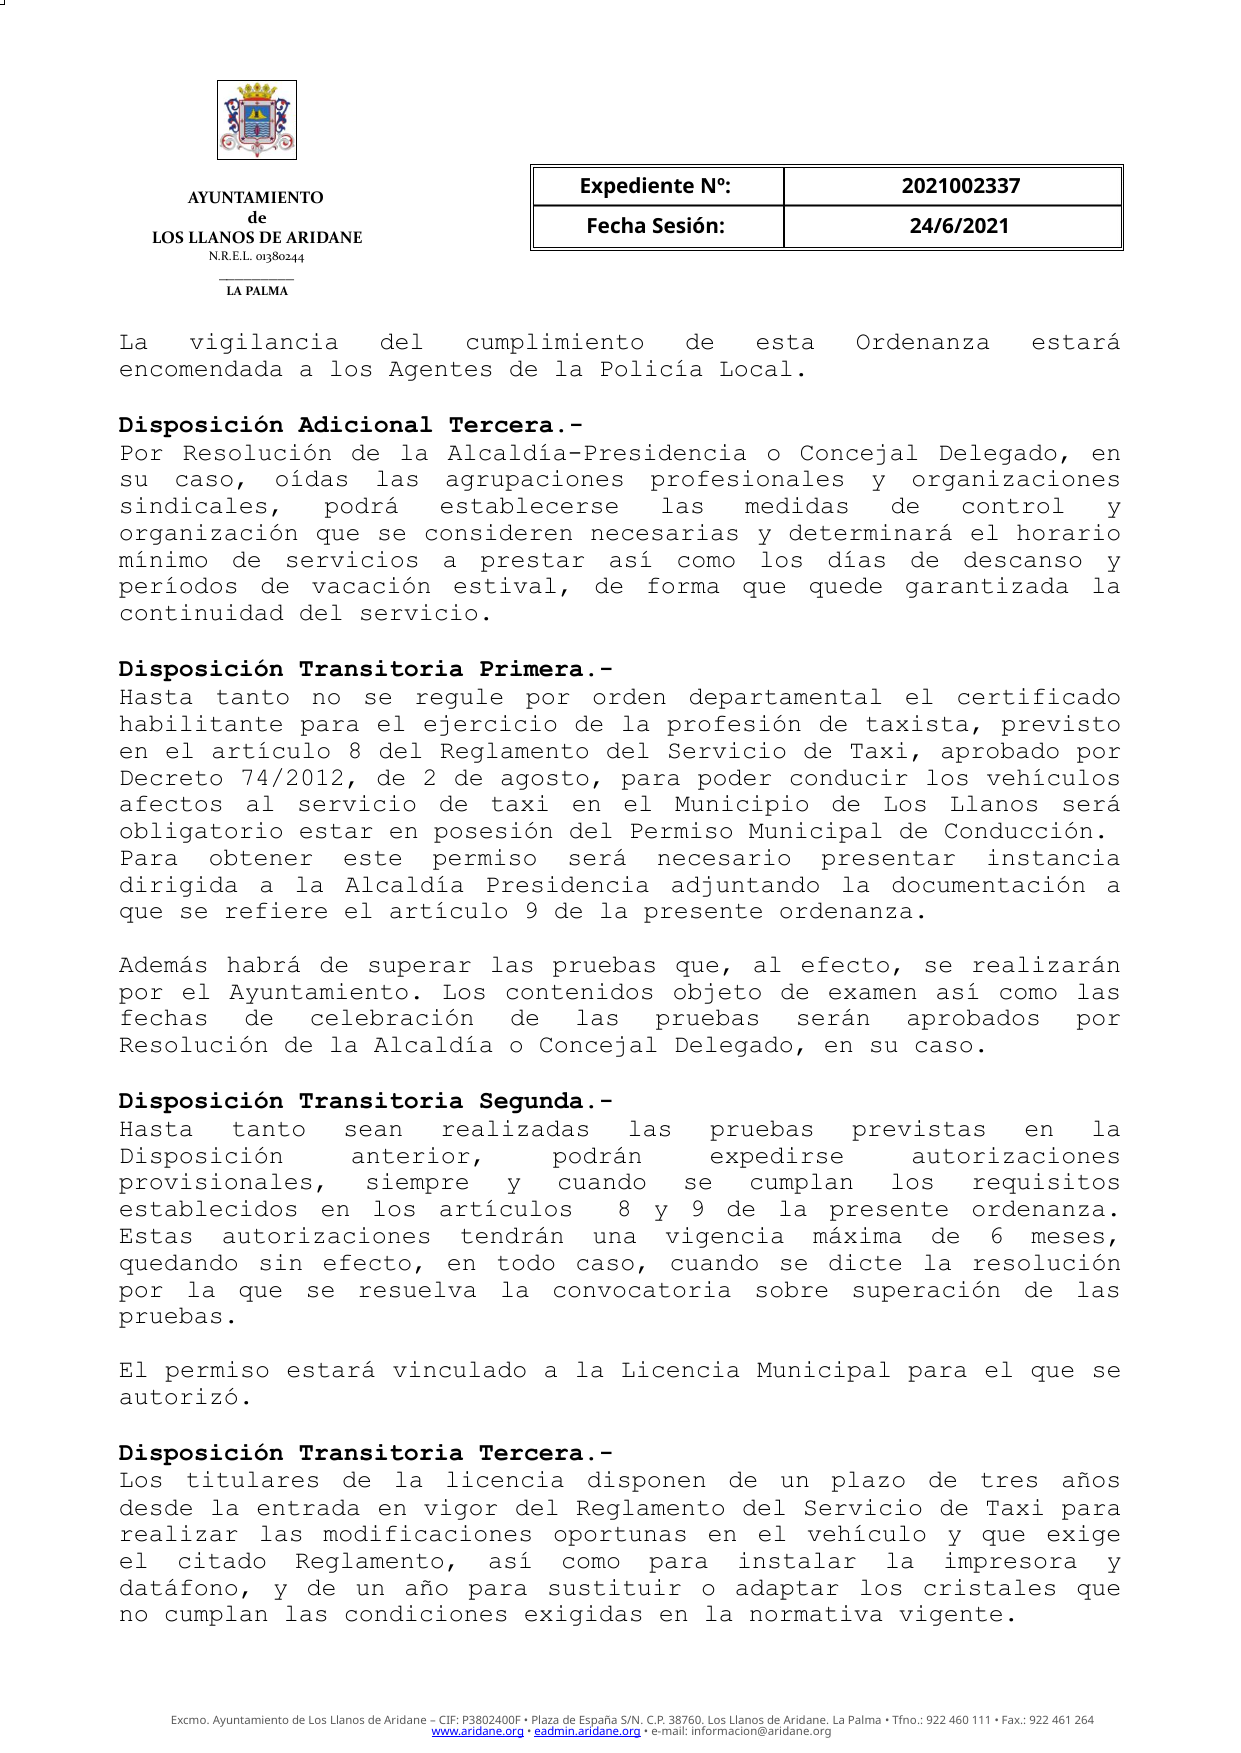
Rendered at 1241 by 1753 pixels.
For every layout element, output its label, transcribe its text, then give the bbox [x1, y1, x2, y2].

text datáfono, y de un año para sustituir o adaptar los cristales que [119, 1574, 1146, 1601]
text LA PALMA [226, 286, 317, 298]
text encomendada a los Agentes de la Policía Local. [119, 355, 1146, 382]
text anterior, [351, 1140, 511, 1167]
text Disposición [119, 1140, 309, 1167]
text sindicales, podrá establecerse las medidas de control y [119, 492, 1146, 519]
text que se refiere el artículo 9 de la presente ordenanza. [119, 897, 1146, 924]
text Resolución de la Alcaldía o Concejal Delegado, en su caso. [119, 1031, 1146, 1058]
text Disposición Adicional Tercera.- [119, 410, 609, 437]
text Por Resolución de la Alcaldía-Presidencia o Concejal Delegado, en [119, 437, 1146, 466]
text fechas de celebración de las pruebas serán aprobados por [119, 1004, 1146, 1031]
text pruebas. [119, 1302, 1146, 1329]
text N.R.E.L. 01380244 [208, 250, 327, 262]
text Para obtener este permiso será necesario presentar instancia [119, 844, 1146, 871]
text _ [219, 266, 226, 279]
text Disposición Transitoria Tercera.- [119, 1438, 639, 1465]
text en el artículo 8 del Reglamento del Servicio de Taxi, aprobado por [119, 737, 1146, 763]
text ________ [226, 266, 317, 282]
text Estas autorizaciones tendrán una vigencia máxima de 6 meses, [119, 1222, 1146, 1249]
text expedirse [709, 1140, 869, 1167]
text por el Ayuntamiento. Los contenidos objeto de examen así como las [119, 978, 1146, 1004]
text organización que se consideren necesarias y determinará el horario [119, 519, 1146, 546]
text La vigilancia del cumplimiento de esta Ordenanza estará [119, 327, 1146, 355]
text dirigida a la Alcaldía Presidencia adjuntando la documentación a [119, 871, 1146, 897]
text por la que se resuelva la convocatoria sobre superación de las [119, 1276, 1146, 1302]
text _ [317, 266, 327, 282]
text www.aridane.org • eadmin.aridane.org • e-mail: informacion@aridane.org [431, 1724, 834, 1738]
text Excmo. Ayuntamiento de Los Llanos de Aridane – CIF: P3802400F • Plaza de España S/N. C.P. 38760. Los Llanos de Aridane. La Palma • Tfno.: 922 460 111 • Fax.: 922 461 264 [171, 1713, 1095, 1727]
text Los titulares de la licencia disponen de un plazo de tres años [119, 1465, 1146, 1493]
text autorizó. [119, 1383, 1146, 1410]
text Fecha Sesión: [586, 214, 761, 239]
text períodos de vacación estival, de forma que quede garantizada la [119, 572, 1146, 599]
text desde la entrada en vigor del Reglamento del Servicio de Taxi para [119, 1493, 1146, 1520]
text 24/6/2021 [909, 214, 1059, 239]
text autorizaciones [911, 1140, 1146, 1167]
text Disposición Transitoria Segunda.- [119, 1086, 639, 1113]
text Decreto 74/2012, de 2 de agosto, para poder conducir los vehículos [119, 763, 1146, 790]
text Disposición Transitoria Primera.- [119, 654, 639, 682]
text Expediente Nº: [579, 173, 761, 198]
text no cumplan las condiciones exigidas en la normativa vigente. [119, 1601, 1146, 1627]
text su caso, oídas las agrupaciones profesionales y organizaciones [119, 466, 1146, 492]
picture [531, 165, 1123, 250]
text El permiso estará vinculado a la Licencia Municipal para el que se [119, 1354, 1146, 1383]
text AYUNTAMIENTO [188, 190, 387, 207]
text continuidad del servicio. [119, 599, 1146, 626]
text de [247, 210, 387, 227]
picture [218, 81, 296, 159]
text LOS LLANOS DE ARIDANE [152, 230, 387, 247]
text Hasta tanto sean realizadas las pruebas previstas en la [119, 1113, 1146, 1142]
text establecidos en los artículos 8 y 9 de la presente ordenanza. [119, 1195, 1146, 1222]
text el citado Reglamento, así como para instalar la impresora y [119, 1547, 1146, 1574]
text 2021002337 [902, 173, 1059, 198]
text habilitante para el ejercicio de la profesión de taxista, previsto [119, 710, 1146, 737]
text Además habrá de superar las pruebas que, al efecto, se realizarán [119, 949, 1146, 978]
text afectos al servicio de taxi en el Municipio de Los Llanos será [119, 790, 1146, 817]
text Hasta tanto no se regule por orden departamental el certificado [119, 682, 1146, 710]
text realizar las modificaciones oportunas en el vehículo y que exige [119, 1520, 1146, 1547]
text mínimo de servicios a prestar así como los días de descanso y [119, 546, 1146, 572]
text podrán [552, 1140, 667, 1167]
text quedando sin efecto, en todo caso, cuando se dicte la resolución [119, 1249, 1146, 1276]
text provisionales, siempre y cuando se cumplan los requisitos [119, 1167, 1146, 1195]
text obligatorio estar en posesión del Permiso Municipal de Conducción. [119, 817, 1146, 844]
